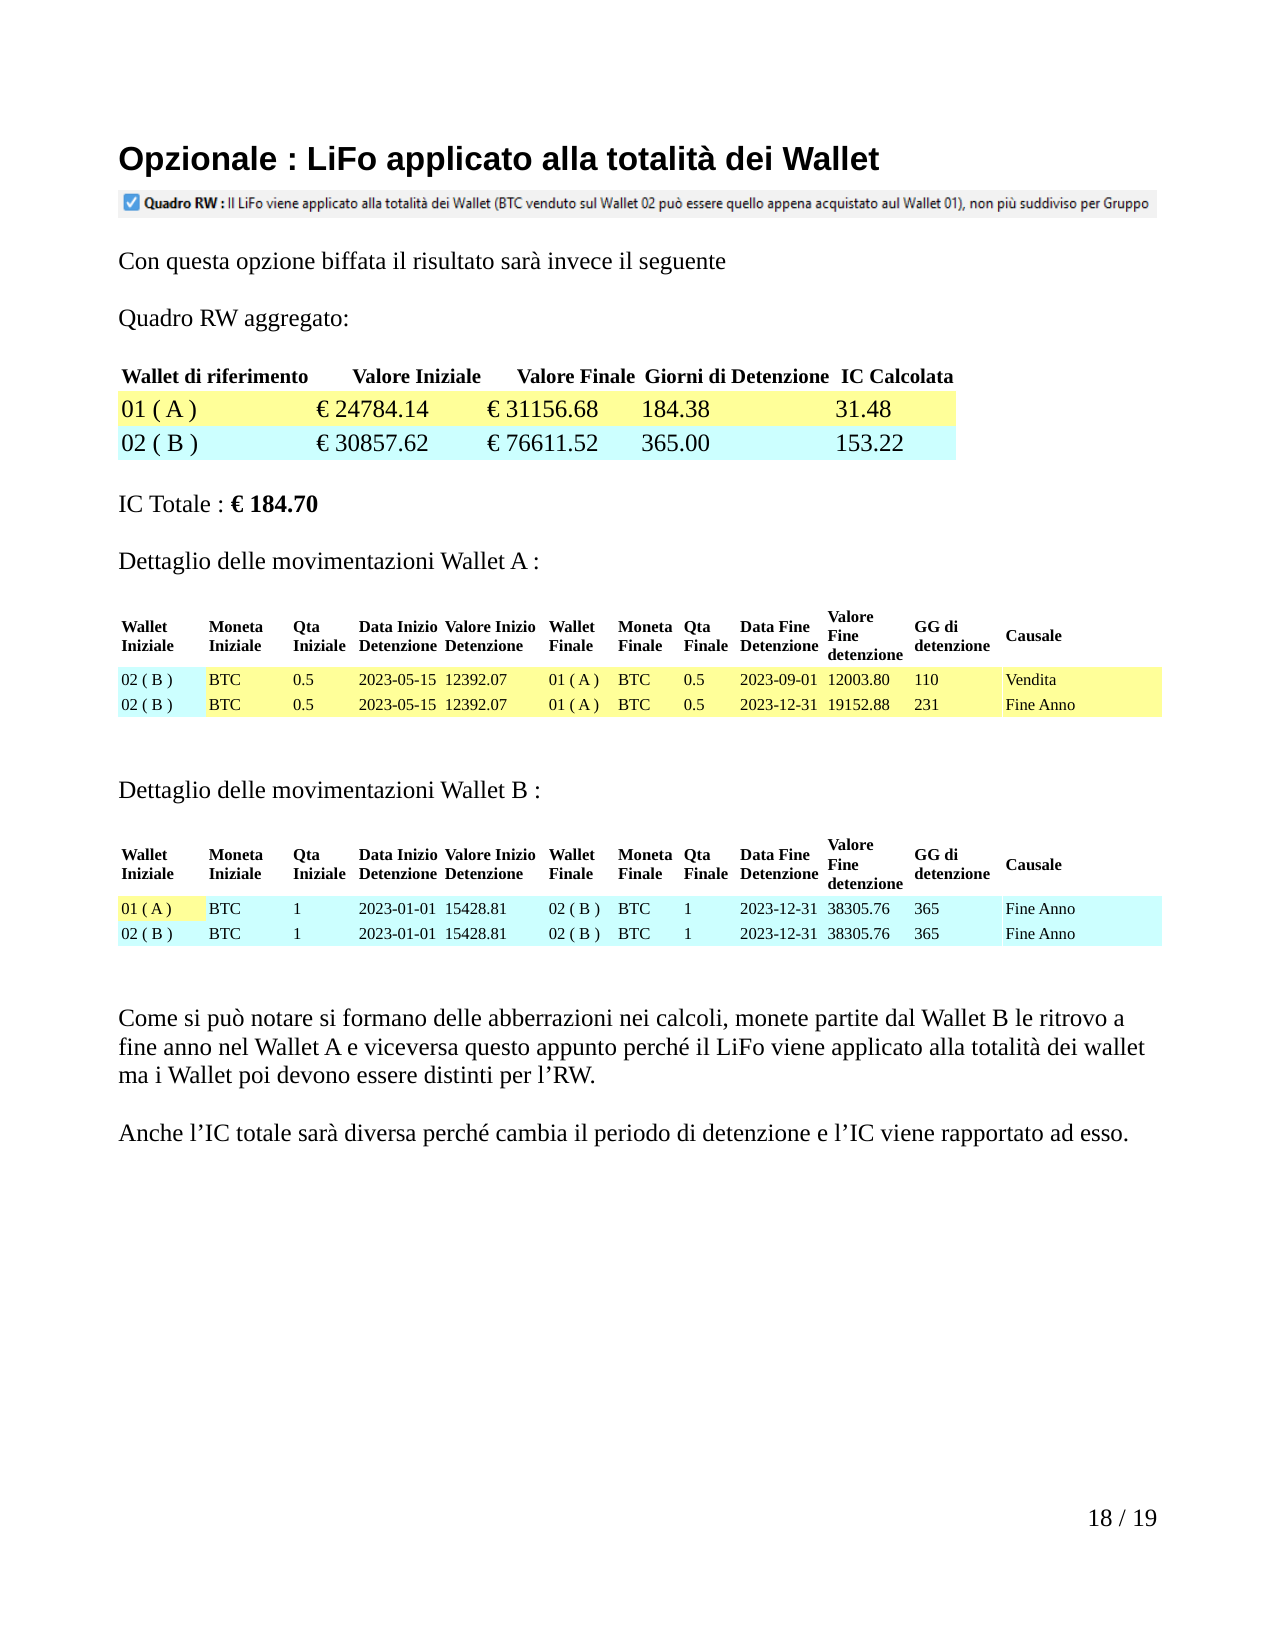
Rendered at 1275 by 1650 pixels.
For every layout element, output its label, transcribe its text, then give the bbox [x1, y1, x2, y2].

table_cell 153.22 [832, 426, 956, 460]
table_cell 02 ( B ) [118, 426, 313, 460]
table_header Valore Fine detenzione [824, 604, 911, 667]
table_cell 365 [911, 921, 1002, 946]
table_cell Fine Anno [1003, 896, 1162, 921]
table_header Valore Fine detenzione [824, 832, 911, 896]
table_cell BTC [615, 667, 681, 692]
table_header Qta Finale [681, 832, 737, 896]
table_header Wallet di riferimento [118, 361, 313, 391]
table_header Causale [1003, 832, 1162, 896]
table_header Valore Finale [484, 361, 638, 391]
table_cell 02 ( B ) [118, 667, 206, 692]
table_cell Fine Anno [1003, 921, 1162, 946]
text Dettaglio delle movimentazioni Wallet B : [118, 775, 1157, 803]
table_cell 02 ( B ) [118, 692, 206, 717]
table_cell BTC [206, 921, 290, 946]
text IC Totale : € 184.70 [118, 489, 1157, 518]
table_header Data Fine Detenzione [737, 604, 824, 667]
table_cell BTC [206, 667, 290, 692]
table_cell Vendita [1003, 667, 1162, 692]
table_cell 12392.07 [442, 667, 546, 692]
picture [118, 190, 1157, 218]
table_cell 02 ( B ) [118, 921, 206, 946]
table_cell BTC [615, 921, 681, 946]
table_cell 2023-09-01 [737, 667, 824, 692]
table_cell 31.48 [832, 391, 956, 426]
table_cell 2023-01-01 [356, 896, 442, 921]
table_header Valore Iniziale [313, 361, 484, 391]
text Dettaglio delle movimentazioni Wallet A : [118, 546, 1157, 575]
subtitle Opzionale : LiFo applicato alla totalità dei Wallet [118, 139, 1157, 177]
table_cell 365 [911, 896, 1002, 921]
table_header Qta Finale [681, 604, 737, 667]
table_cell Fine Anno [1003, 692, 1162, 717]
table_cell 12392.07 [442, 692, 546, 717]
table_cell 365.00 [638, 426, 832, 460]
table_header Wallet Iniziale [118, 604, 206, 667]
table_header Qta Iniziale [290, 604, 356, 667]
table_cell 0.5 [290, 667, 356, 692]
table_header Moneta Iniziale [206, 604, 290, 667]
table_cell 1 [290, 921, 356, 946]
text Come si può notare si formano delle abberrazioni nei calcoli, monete partite dal Wallet B le ritrovo a fine anno nel Wallet A e viceversa questo appunto perché il LiFo viene applicato alla totalità dei wallet ma i Wallet poi devono essere distinti per l’RW. [118, 1003, 1157, 1089]
table_cell € 30857.62 [313, 426, 484, 460]
table_cell 02 ( B ) [546, 921, 615, 946]
table_cell 2023-12-31 [737, 896, 824, 921]
table_header Valore Inizio Detenzione [442, 832, 546, 896]
table_cell 02 ( B ) [546, 896, 615, 921]
table_cell 1 [290, 896, 356, 921]
table_cell 2023-12-31 [737, 692, 824, 717]
table_cell 38305.76 [824, 896, 911, 921]
table_cell 2023-01-01 [356, 921, 442, 946]
table_cell € 76611.52 [484, 426, 638, 460]
table_header Data Inizio Detenzione [356, 604, 442, 667]
table_header Qta Iniziale [290, 832, 356, 896]
table_cell 01 ( A ) [118, 896, 206, 921]
table_cell BTC [206, 692, 290, 717]
table_cell 15428.81 [442, 896, 546, 921]
table_cell 0.5 [681, 692, 737, 717]
text Quadro RW aggregato: [118, 303, 1157, 332]
table_cell 01 ( A ) [118, 391, 313, 426]
table_cell 2023-05-15 [356, 667, 442, 692]
table_header GG di detenzione [911, 604, 1002, 667]
text Anche l’IC totale sarà diversa perché cambia il periodo di detenzione e l’IC viene rapportato ad esso. [118, 1118, 1157, 1147]
table_cell 0.5 [290, 692, 356, 717]
table_cell 01 ( A ) [546, 667, 615, 692]
table_cell 38305.76 [824, 921, 911, 946]
table_cell BTC [206, 896, 290, 921]
table_cell 0.5 [681, 667, 737, 692]
table_cell 1 [681, 921, 737, 946]
table_header Moneta Finale [615, 604, 681, 667]
table_cell 1 [681, 896, 737, 921]
table_header Moneta Finale [615, 832, 681, 896]
table_cell 110 [911, 667, 1002, 692]
table_header GG di detenzione [911, 832, 1002, 896]
table_cell 2023-05-15 [356, 692, 442, 717]
table_header Giorni di Detenzione [638, 361, 832, 391]
table_cell 12003.80 [824, 667, 911, 692]
table_cell 184.38 [638, 391, 832, 426]
table_cell € 31156.68 [484, 391, 638, 426]
text Con questa opzione biffata il risultato sarà invece il seguente [118, 246, 1157, 275]
table_header IC Calcolata [832, 361, 956, 391]
table_cell 2023-12-31 [737, 921, 824, 946]
table_cell BTC [615, 692, 681, 717]
table_header Data Inizio Detenzione [356, 832, 442, 896]
table_header Wallet Iniziale [118, 832, 206, 896]
table_cell BTC [615, 896, 681, 921]
table_header Data Fine Detenzione [737, 832, 824, 896]
table_header Valore Inizio Detenzione [442, 604, 546, 667]
table_header Causale [1003, 604, 1162, 667]
table_cell 231 [911, 692, 1002, 717]
table_header Wallet Finale [546, 604, 615, 667]
table_cell 19152.88 [824, 692, 911, 717]
table_header Moneta Iniziale [206, 832, 290, 896]
table_cell 01 ( A ) [546, 692, 615, 717]
table_header Wallet Finale [546, 832, 615, 896]
table_cell € 24784.14 [313, 391, 484, 426]
table_cell 15428.81 [442, 921, 546, 946]
